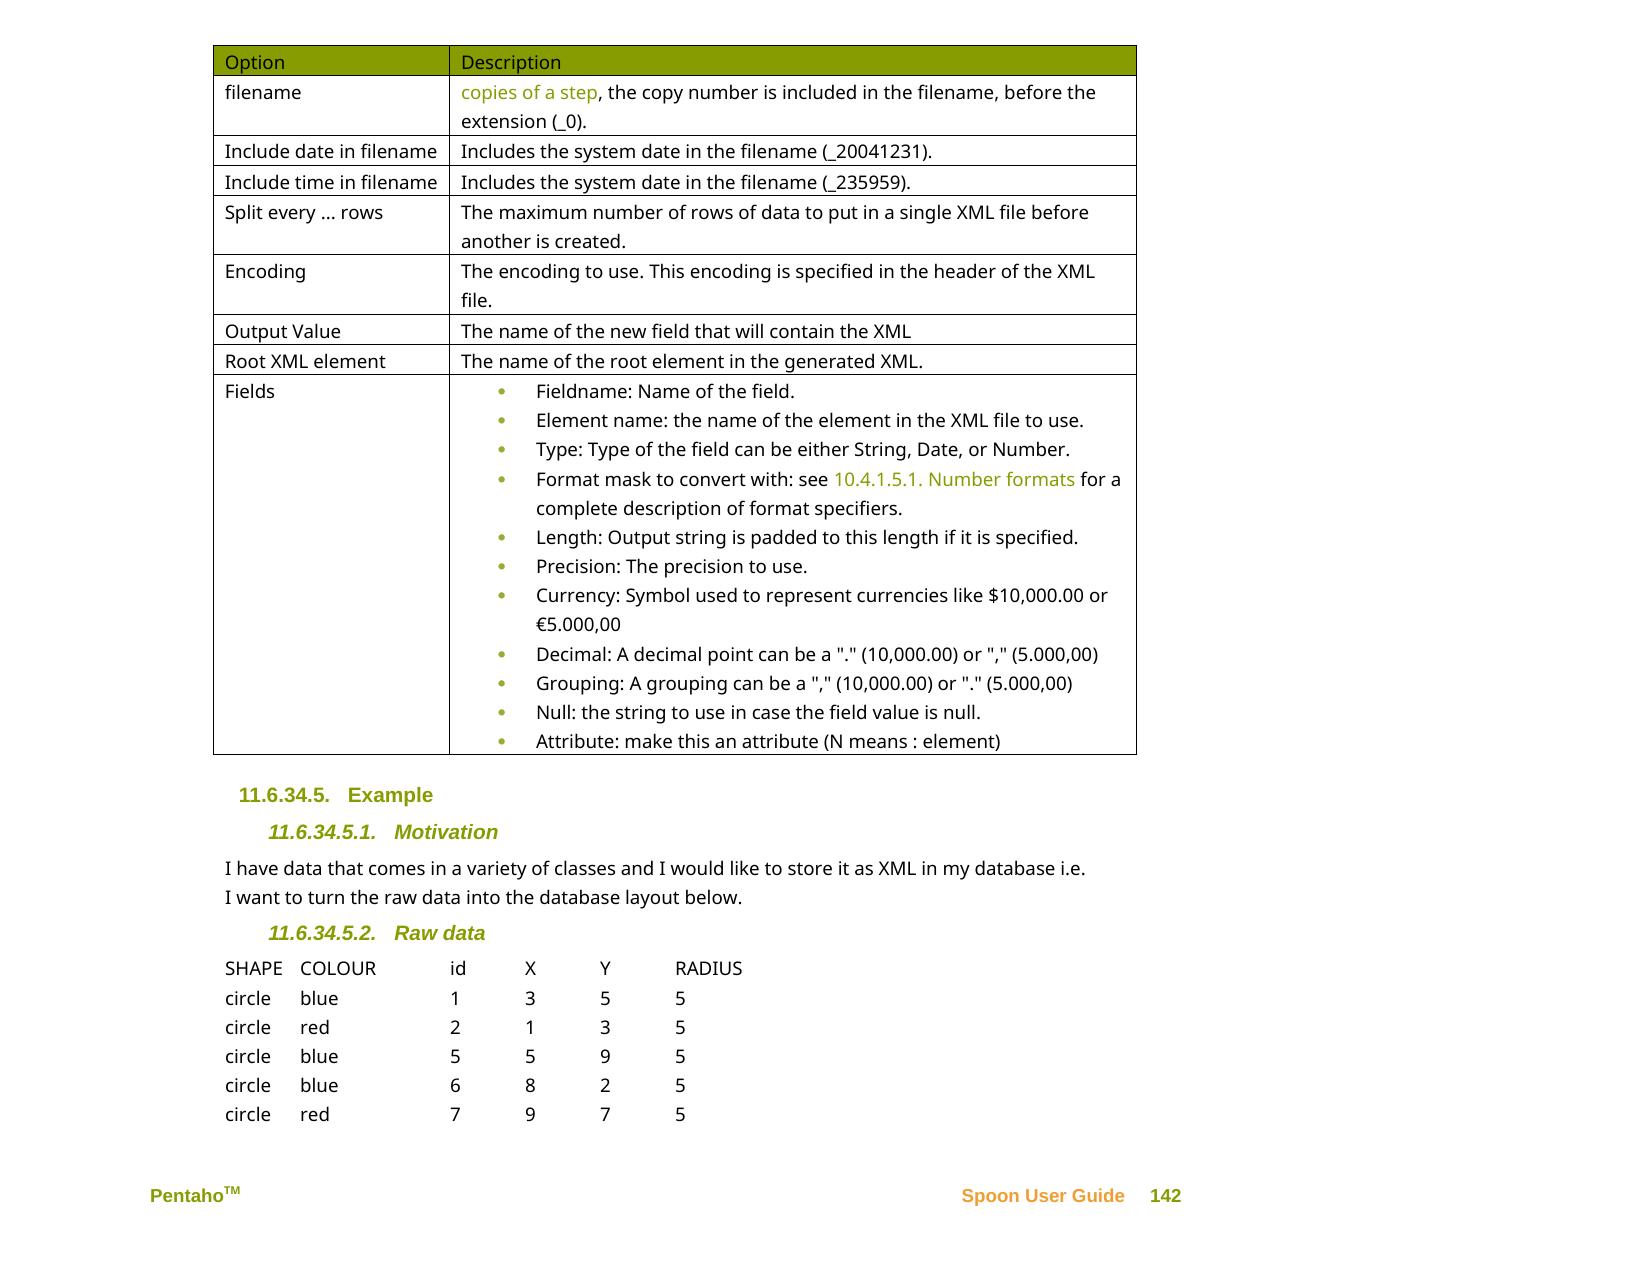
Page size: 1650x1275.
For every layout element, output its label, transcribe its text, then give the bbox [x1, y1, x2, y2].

table_cell Root XML element [214, 345, 449, 374]
text circle blue 1 3 5 5 [225, 982, 1500, 1011]
table_cell Includes the system date in the filename (_235959). [450, 166, 1136, 195]
subtitle Example [239, 774, 1500, 809]
table_cell Include time in filename [214, 166, 449, 195]
table_cell filename [214, 76, 449, 134]
text circle blue 5 5 9 5 [225, 1040, 1500, 1069]
table_cell The maximum number of rows of data to put in a single XML file before another is created. [450, 196, 1136, 254]
text I want to turn the raw data into the database layout below. [225, 881, 1500, 910]
text SHAPE COLOUR id X Y RADIUS [225, 952, 1500, 982]
table_cell Output Value [214, 315, 449, 344]
table_cell Includes the system date in the filename (_20041231). [450, 136, 1136, 165]
table_cell Fields [214, 375, 449, 754]
text circle red 7 9 7 5 [225, 1098, 1500, 1127]
text circle blue 6 8 2 5 [225, 1069, 1500, 1098]
table_cell The encoding to use. This encoding is specified in the header of the XML file. [450, 255, 1136, 314]
text I have data that comes in a variety of classes and I would like to store it as XML in my database i.e. [225, 852, 1500, 881]
table_cell copies of a step, the copy number is included in the filename, before the extension (_0). [450, 76, 1136, 134]
table_cell The name of the root element in the generated XML. [450, 345, 1136, 374]
table_cell The name of the new field that will contain the XML [450, 315, 1136, 344]
table_cell Include date in filename [214, 136, 449, 165]
table_cell Fieldname: Name of the field. Element name: the name of the element in the XML file to use. Type: Type of the field can be either String, Date, or Number. Format mask to convert with: see 10.4.1.5.1. Number formats for a complete description of format specifiers. Length: Output string is padded to this length if it is specified. Precision: The precision to use. Currency: Symbol used to represent currencies like $10,000.00 or €5.000,00 Decimal: A decimal point can be a "." (10,000.00) or "," (5.000,00) Grouping: A grouping can be a "," (10,000.00) or "." (5.000,00) Null: the string to use in case the field value is null. Attribute: make this an attribute (N means : element) [450, 375, 1136, 754]
table_header Option [214, 46, 449, 75]
subtitle Raw data [268, 917, 1500, 946]
table_header Description [450, 46, 1136, 75]
subtitle Motivation [268, 816, 1500, 845]
text circle red 2 1 3 5 [225, 1011, 1500, 1040]
table_cell Encoding [214, 255, 449, 314]
table_cell Split every ... rows [214, 196, 449, 254]
